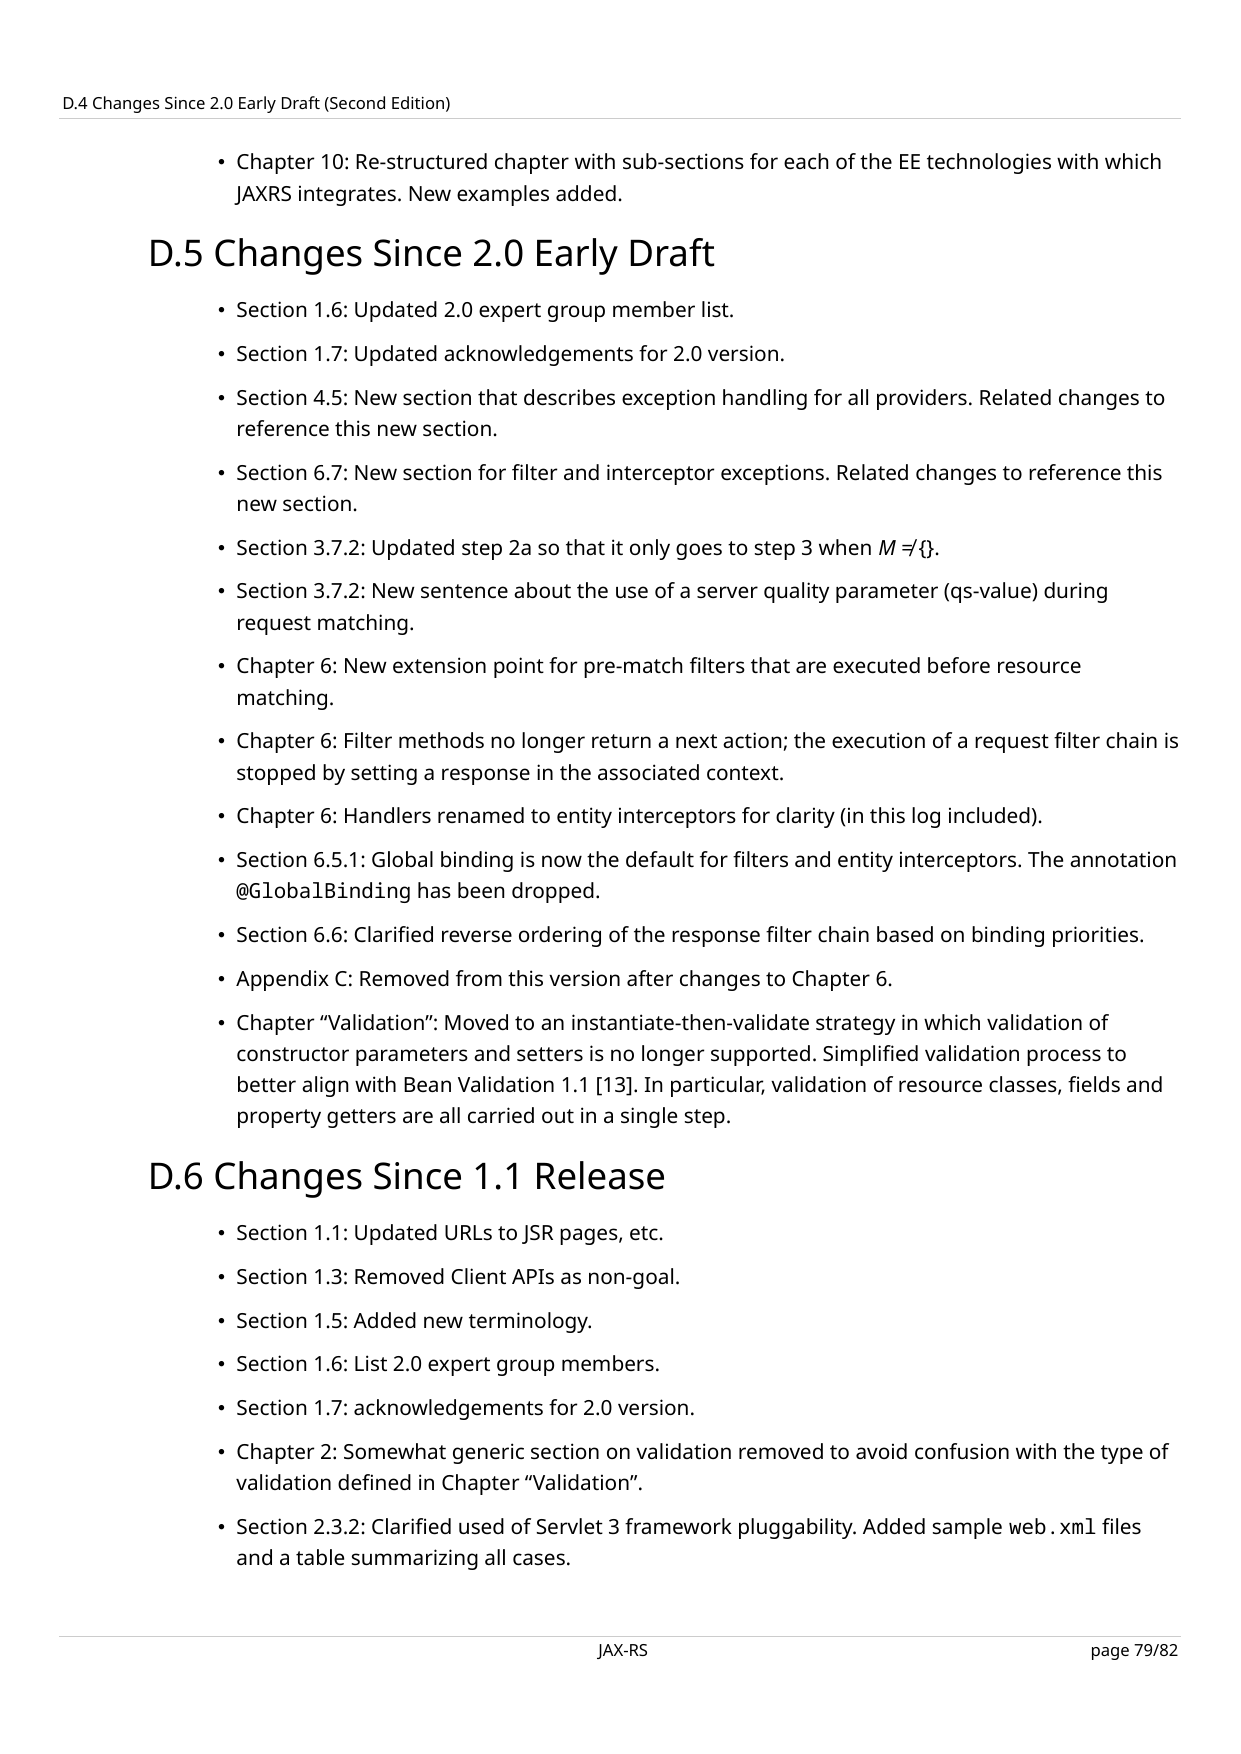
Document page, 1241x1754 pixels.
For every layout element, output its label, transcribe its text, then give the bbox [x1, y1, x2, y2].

subtitle D.6 Changes Since 1.1 Release [133, 1151, 1181, 1201]
list Appendix C: Removed from this version after changes to Chapter 6. [221, 964, 1181, 993]
list Section 6.6: Clarified reverse ordering of the response filter chain based on binding priorities. [221, 920, 1181, 949]
list Section 1.1: Updated URLs to JSR pages, etc. [221, 1218, 1181, 1247]
list Chapter 2: Somewhat generic section on validation removed to avoid confusion with the type of validation defined in Chapter “Validation”. [221, 1437, 1181, 1497]
list Chapter 6: Handlers renamed to entity interceptors for clarity (in this log included). [221, 802, 1181, 830]
list Section 4.5: New section that describes exception handling for all providers. Related changes to reference this new section. [221, 383, 1181, 443]
list Section 1.7: acknowledgements for 2.0 version. [221, 1393, 1181, 1422]
list Section 1.3: Removed Client APIs as non-goal. [221, 1262, 1181, 1291]
list Section 3.7.2: Updated step 2a so that it only goes to step 3 when M ≠ {}. [221, 533, 1181, 561]
list Section 3.7.2: New sentence about the use of a server quality parameter (qs-value) during request matching. [221, 577, 1181, 636]
list Section 6.7: New section for filter and interceptor exceptions. Related changes to reference this new section. [221, 458, 1181, 518]
list Chapter 6: Filter methods no longer return a next action; the execution of a request filter chain is stopped by setting a response in the associated context. [221, 727, 1181, 786]
list Section 6.5.1: Global binding is now the default for filters and entity interceptors. The annotation @GlobalBinding has been dropped. [221, 845, 1181, 905]
list Chapter “Validation”: Moved to an instantiate-then-validate strategy in which validation of constructor parameters and setters is no longer supported. Simplified validation process to better align with Bean Validation 1.1 [13]. In particular, validation of resource classes, fields and property getters are all carried out in a single step. [221, 1008, 1181, 1130]
list Chapter 6: New extension point for pre-match filters that are executed before resource matching. [221, 652, 1181, 711]
list Section 1.6: Updated 2.0 expert group member list. [221, 295, 1181, 324]
list Section 1.5: Added new terminology. [221, 1306, 1181, 1334]
list Section 1.6: List 2.0 expert group members. [221, 1349, 1181, 1378]
list Chapter 10: Re-structured chapter with sub-sections for each of the EE technologies with which JAXRS integrates. New examples added. [221, 147, 1181, 207]
list Section 1.7: Updated acknowledgements for 2.0 version. [221, 339, 1181, 368]
subtitle D.5 Changes Since 2.0 Early Draft [133, 228, 1181, 278]
list Section 2.3.2: Clarified used of Servlet 3 framework pluggability. Added sample web.xml files and a table summarizing all cases. [221, 1512, 1181, 1572]
